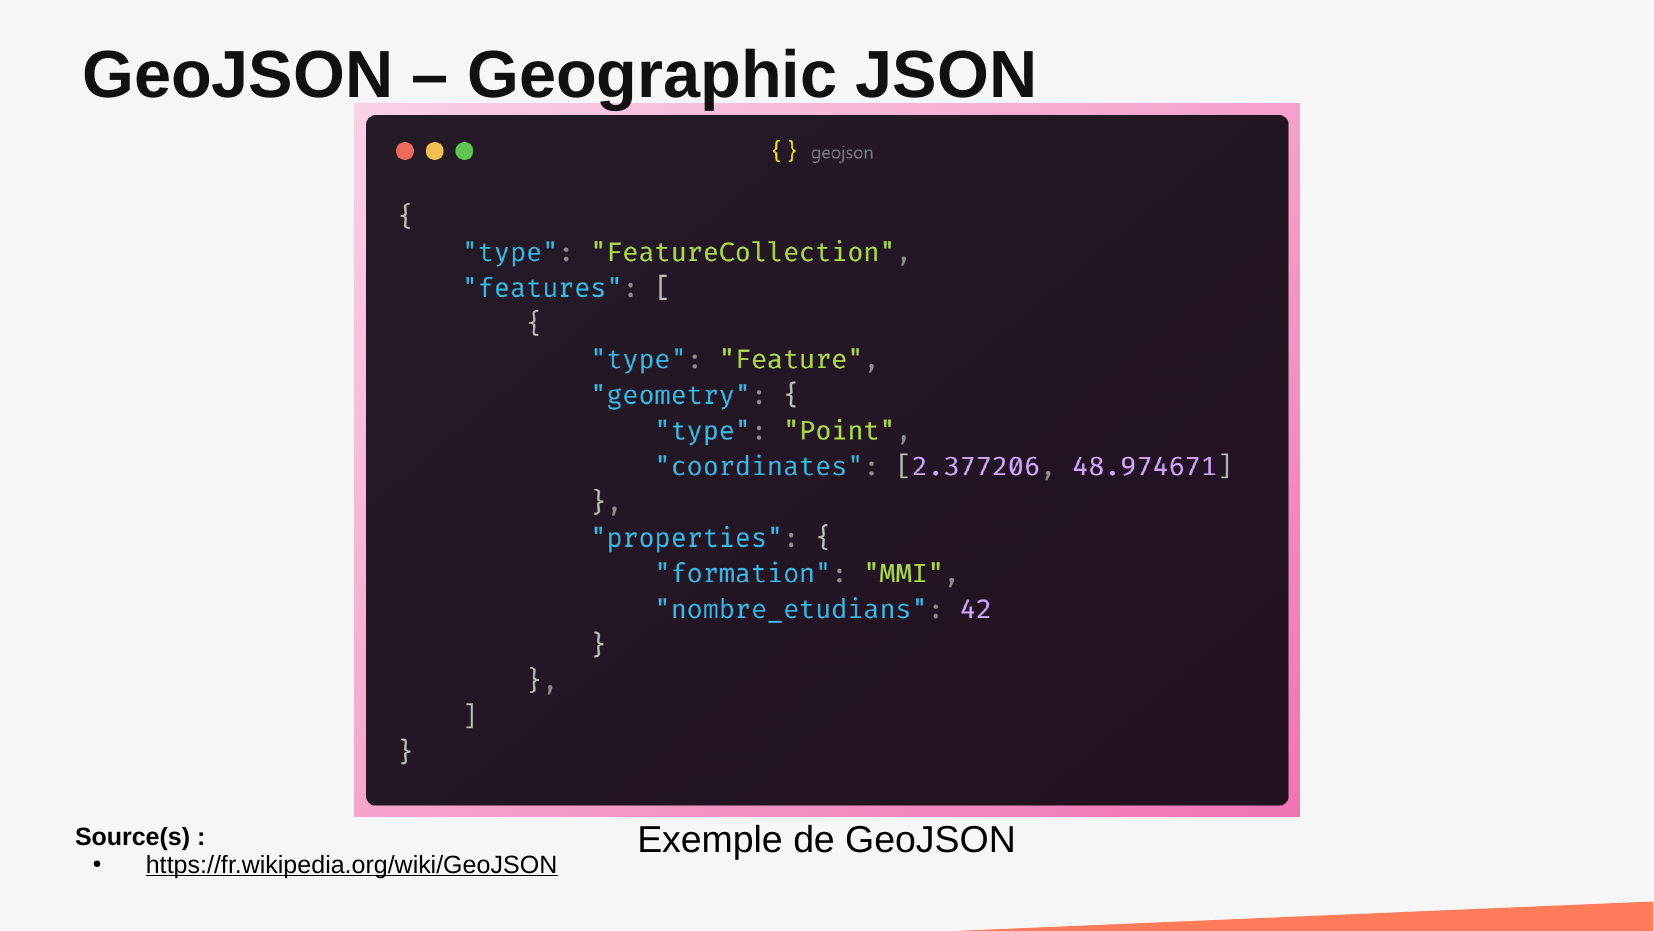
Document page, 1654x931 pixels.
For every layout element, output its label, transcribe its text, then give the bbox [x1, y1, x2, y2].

text_box [954, 901, 1654, 931]
text_box Exemple de GeoJSON [295, 811, 1358, 869]
picture [354, 115, 1300, 811]
title GeoJSON – Geographic JSON [82, 37, 1571, 115]
text_box Source(s) : https://fr.wikipedia.org/wiki/GeoJSON [60, 815, 1546, 929]
